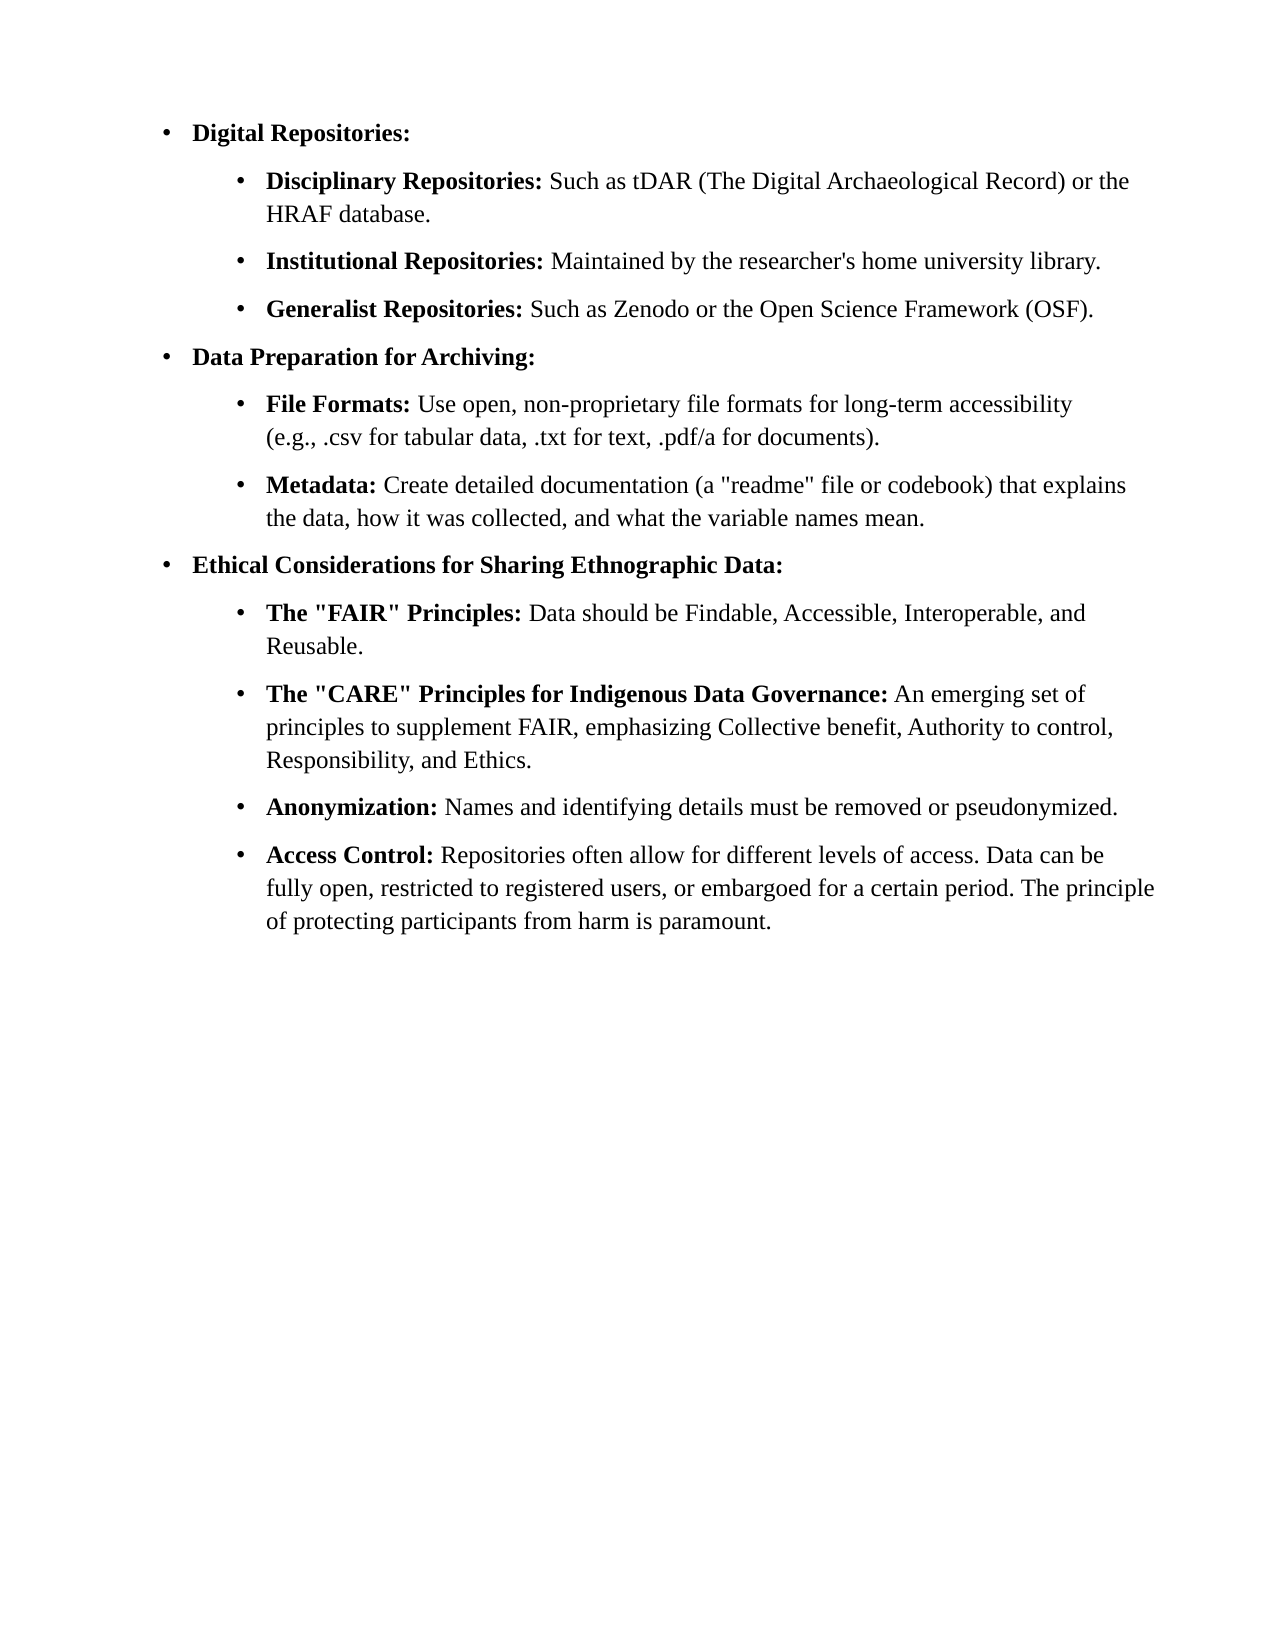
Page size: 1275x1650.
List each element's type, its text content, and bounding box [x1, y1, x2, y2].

list The "FAIR" Principles: Data should be Findable, Accessible, Interoperable, and Reusable. [236, 598, 1157, 660]
list Digital Repositories: [162, 118, 1157, 147]
list Institutional Repositories: Maintained by the researcher's home university library. [236, 246, 1157, 275]
list The "CARE" Principles for Indigenous Data Governance: An emerging set of principles to supplement FAIR, emphasizing Collective benefit, Authority to control, Responsibility, and Ethics. [236, 679, 1157, 773]
list Anonymization: Names and identifying details must be removed or pseudonymized. [236, 792, 1157, 821]
list Ethical Considerations for Sharing Ethnographic Data: [162, 550, 1157, 579]
list Generalist Repositories: Such as Zenodo or the Open Science Framework (OSF). [236, 294, 1157, 323]
list File Formats: Use open, non-proprietary file formats for long-term accessibility (e.g., .csv for tabular data, .txt for text, .pdf/a for documents). [236, 389, 1157, 451]
list Disciplinary Repositories: Such as tDAR (The Digital Archaeological Record) or the HRAF database. [236, 166, 1157, 227]
list Metadata: Create detailed documentation (a "readme" file or codebook) that explains the data, how it was collected, and what the variable names mean. [236, 470, 1157, 532]
list Data Preparation for Archiving: [162, 342, 1157, 370]
list Access Control: Repositories often allow for different levels of access. Data can be fully open, restricted to registered users, or embargoed for a certain period. The principle of protecting participants from harm is paramount. [236, 840, 1157, 935]
